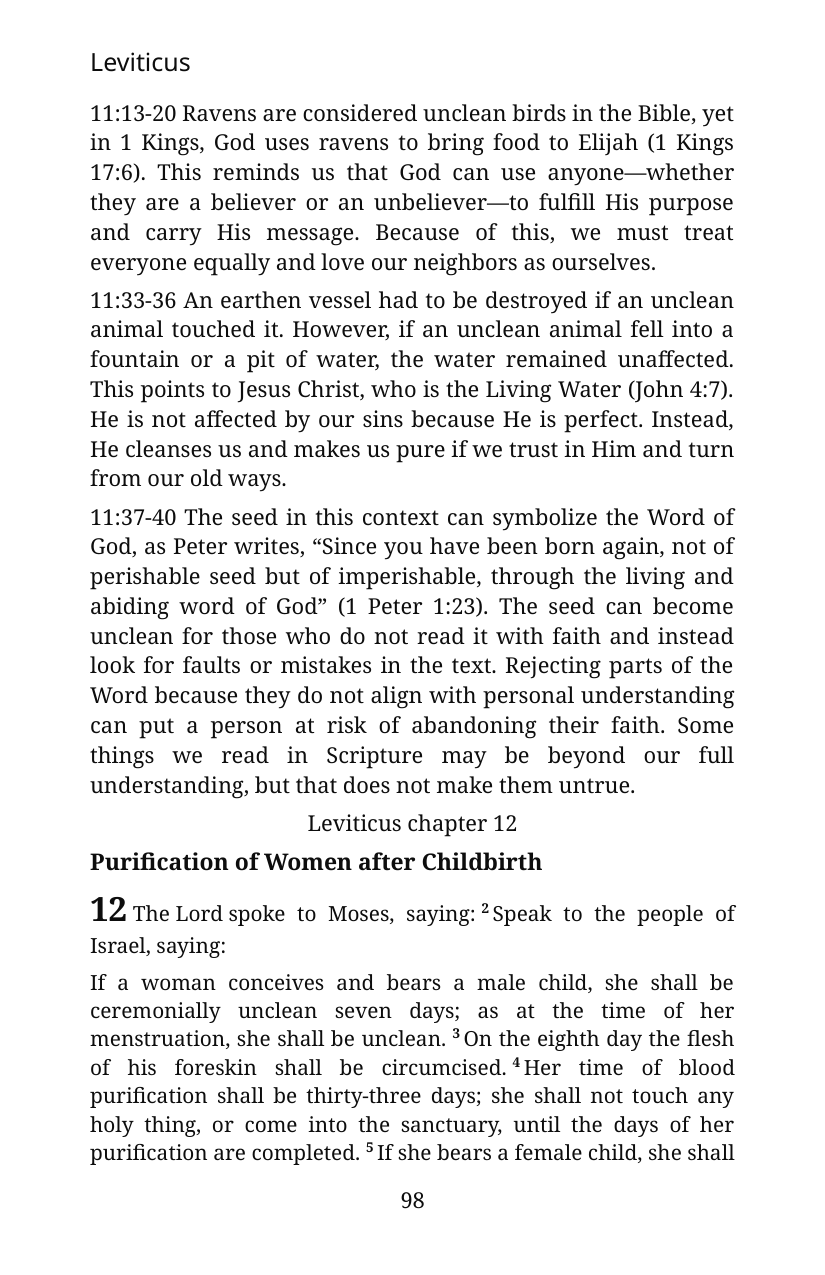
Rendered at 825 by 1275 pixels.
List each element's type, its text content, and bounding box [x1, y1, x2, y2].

text Purification of Women after Childbirth [90, 846, 735, 877]
text Leviticus chapter 12 [90, 808, 735, 837]
text 11:33-36 An earthen vessel had to be destroyed if an unclean animal touched it. However, if an unclean animal fell into a fountain or a pit of water, the water remained unaffected. This points to Jesus Christ, who is the Living Water (John 4:7). He is not affected by our sins because He is perfect. Instead, He cleanses us and makes us pure if we trust in Him and turn from our old ways. [90, 284, 735, 493]
text 11:37-40 The seed in this context can symbolize the Word of God, as Peter writes, “Since you have been born again, not of perishable seed but of imperishable, through the living and abiding word of God” (1 Peter 1:23). The seed can become unclean for those who do not read it with faith and instead look for faults or mistakes in the text. Rejecting parts of the Word because they do not align with personal understanding can put a person at risk of abandoning their faith. Some things we read in Scripture may be beyond our full understanding, but that does not make them untrue. [90, 501, 735, 799]
text 11:13-20 Ravens are considered unclean birds in the Bible, yet in 1 Kings, God uses ravens to bring food to Elijah (1 Kings 17:6). This reminds us that God can use anyone—whether they are a believer or an unbeliever—to fulfill His purpose and carry His message. Because of this, we must treat everyone equally and love our neighbors as ourselves. [90, 97, 735, 276]
text If a woman conceives and bears a male child, she shall be ceremonially unclean seven days; as at the time of her menstruation, she shall be unclean. 3 On the eighth day the flesh of his foreskin shall be circumcised. 4 Her time of blood purification shall be thirty-three days; she shall not touch any holy thing, or come into the sanctuary, until the days of her purification are completed. 5 If she bears a female child, she shall [90, 968, 735, 1167]
text 12 The Lord spoke to Moses, saying: 2 Speak to the people of Israel, saying: [90, 885, 735, 959]
